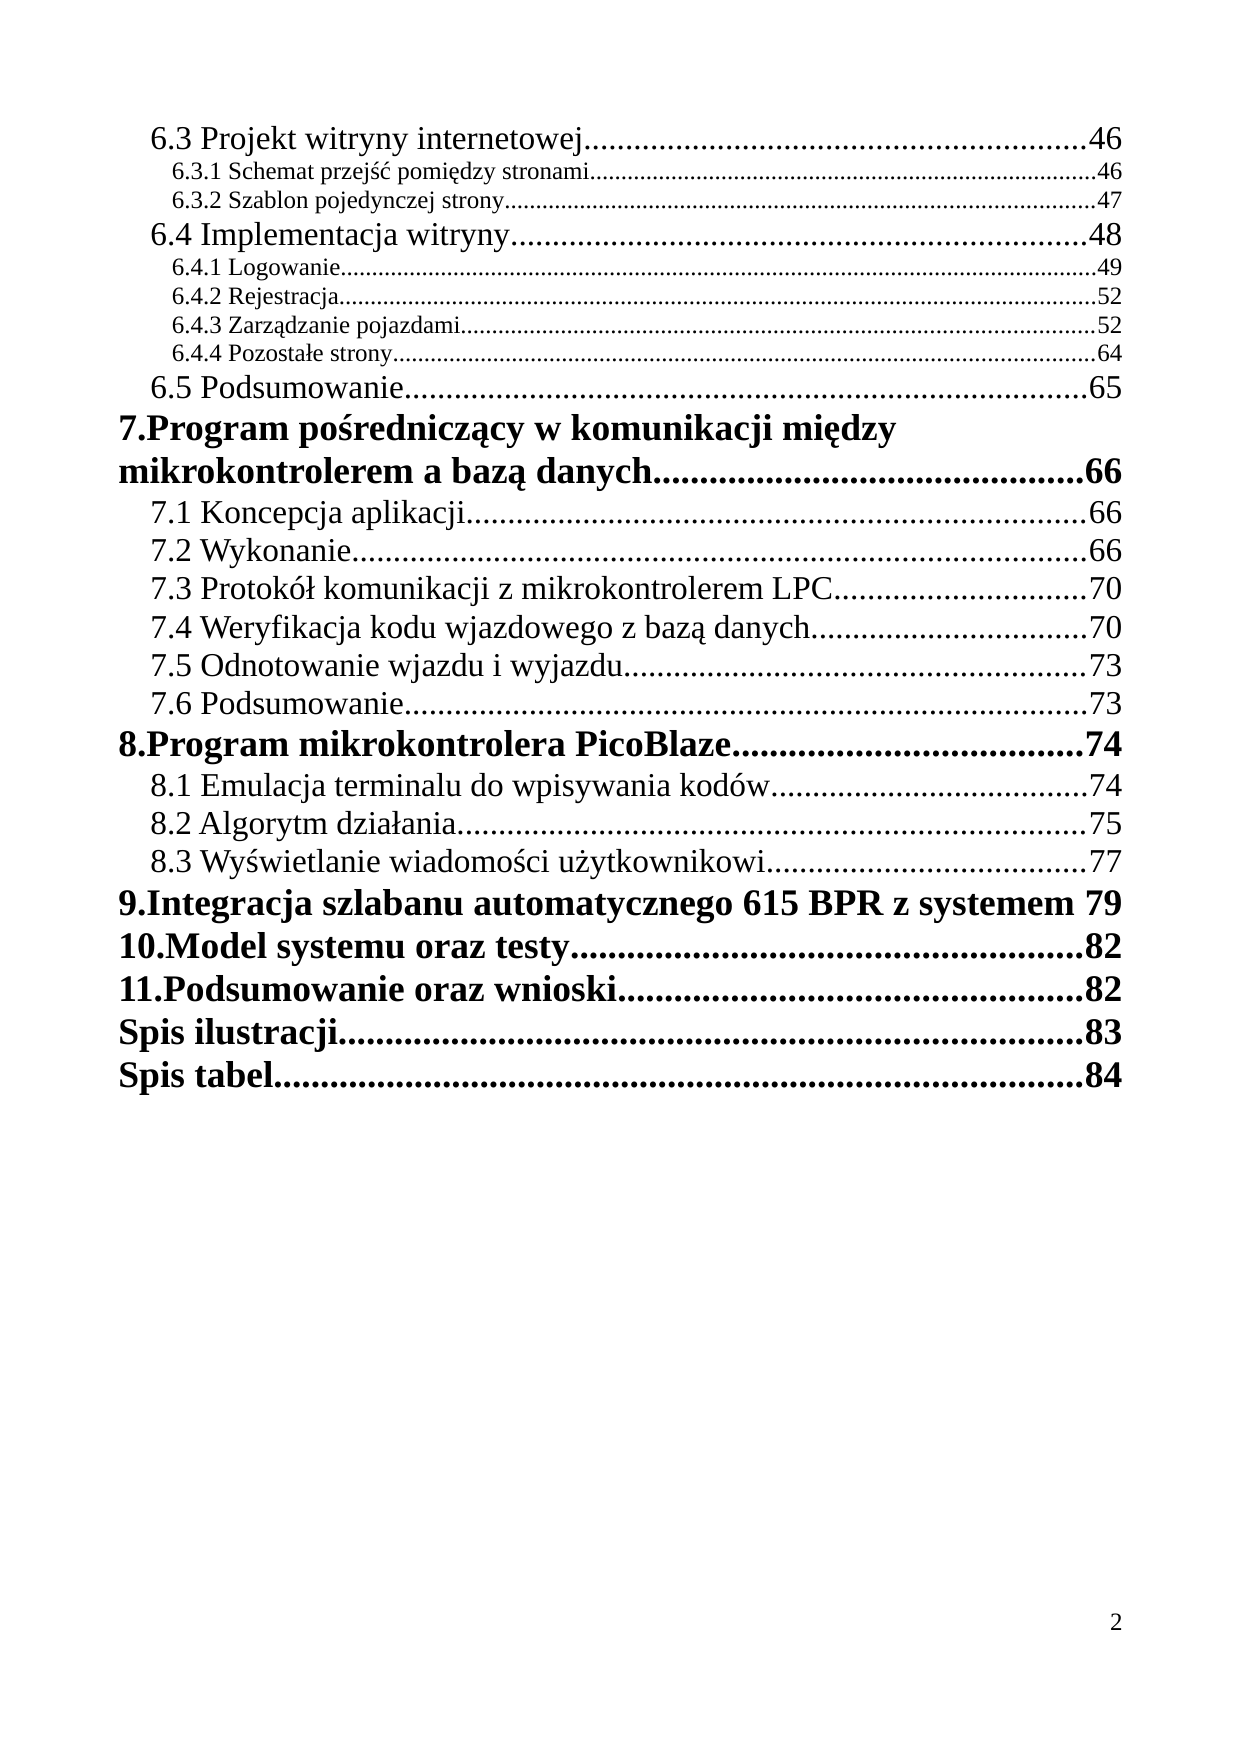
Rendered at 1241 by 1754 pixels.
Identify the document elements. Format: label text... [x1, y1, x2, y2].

text Spis ilustracji 83 [118, 1009, 1122, 1052]
text 8.2 Algorytm działania 75 [118, 803, 1122, 842]
text 8.3 Wyświetlanie wiadomości użytkownikowi 77 [118, 842, 1122, 880]
text 6.4.1 Logowanie 49 [118, 252, 1122, 281]
text 6.4.3 Zarządzanie pojazdami 52 [118, 310, 1122, 338]
text 7.1 Koncepcja aplikacji 66 [118, 492, 1122, 530]
text 6.4.2 Rejestracja 52 [118, 281, 1122, 310]
text 7.Program pośredniczący w komunikacji między mikrokontrolerem a bazą danych 66 [118, 406, 1122, 492]
text 7.6 Podsumowanie 73 [118, 683, 1122, 722]
text 6.3 Projekt witryny internetowej 46 [118, 118, 1122, 156]
text 8.Program mikrokontrolera PicoBlaze 74 [118, 722, 1122, 765]
text 6.4 Implementacja witryny 48 [118, 214, 1122, 252]
text 6.3.1 Schemat przejść pomiędzy stronami 46 [118, 156, 1122, 185]
text 7.5 Odnotowanie wjazdu i wyjazdu 73 [118, 645, 1122, 683]
text 7.3 Protokół komunikacji z mikrokontrolerem LPC 70 [118, 568, 1122, 607]
text 6.4.4 Pozostałe strony 64 [118, 338, 1122, 367]
text 11.Podsumowanie oraz wnioski 82 [118, 966, 1122, 1009]
text 9.Integracja szlabanu automatycznego 615 BPR z systemem 79 [118, 880, 1122, 923]
text Spis tabel 84 [118, 1052, 1122, 1096]
text 10.Model systemu oraz testy 82 [118, 923, 1122, 966]
text 7.2 Wykonanie 66 [118, 530, 1122, 568]
text 7.4 Weryfikacja kodu wjazdowego z bazą danych 70 [118, 607, 1122, 645]
text 6.3.2 Szablon pojedynczej strony 47 [118, 185, 1122, 214]
text 8.1 Emulacja terminalu do wpisywania kodów 74 [118, 765, 1122, 803]
text 6.5 Podsumowanie 65 [118, 367, 1122, 406]
